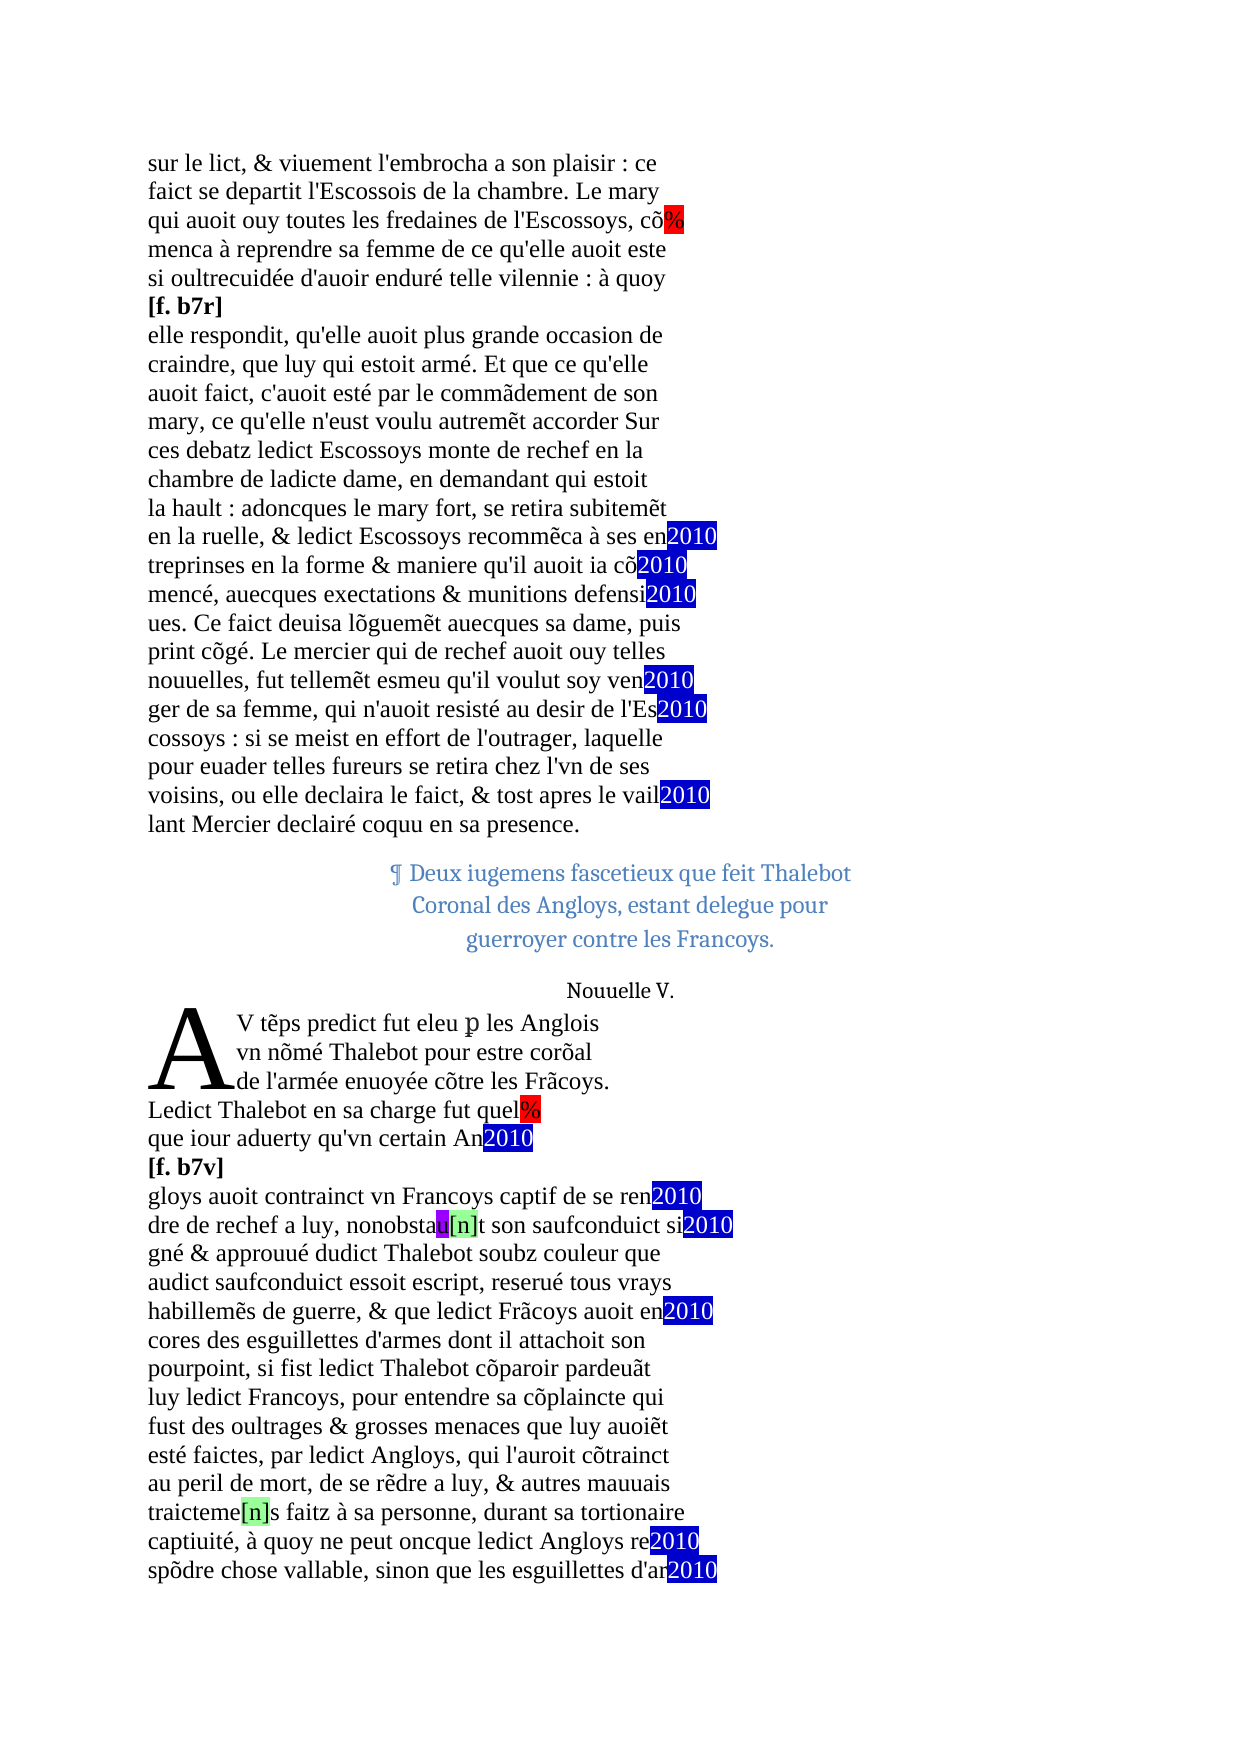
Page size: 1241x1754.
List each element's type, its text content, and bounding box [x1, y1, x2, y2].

subtitle Nouuelle V. [148, 978, 1093, 1005]
subtitle ¶ Deux iugemens fascetieux que feit Thalebot Coronal des Angloys, estant delegue pour guerroyer contre les Francoys. [148, 858, 1093, 953]
text AV tẽps predict fut eleu ꝑ les Anglois vn nõmé Thalebot pour estre corõal de l'armée enuoyée cõtre les Frãcoys. Ledict Thalebot en sa charge fut quel% que iour aduerty qu'vn certain An2010 [f. b7v] gloys auoit contrainct vn Francoys captif de se ren2010 dre de rechef a luy, nonobstau[n]t son saufconduict si2010 gné & approuué dudict Thalebot soubz couleur que audict saufconduict essoit escript, reserué tous vrays habillemẽs de guerre, & que ledict Frãcoys auoit en2010 cores des esguillettes d'armes dont il attachoit son pourpoint, si fist ledict Thalebot cõparoir pardeuãt luy ledict Francoys, pour entendre sa cõplaincte qui fust des oultrages & grosses menaces que luy auoiẽt esté faictes, par ledict Angloys, qui l'auroit cõtrainct au peril de mort, de se rẽdre a luy, & autres mauuais traicteme[n]s faitz à sa personne, durant sa tortionaire captiuité, à quoy ne peut oncque ledict Angloys re2010 spõdre chose vallable, sinon que les esguillettes d'ar2010 [148, 1008, 1093, 1583]
text sur le lict, & viuement l'embrocha a son plaisir : ce faict se departit l'Escossois de la chambre. Le mary qui auoit ouy toutes les fredaines de l'Escossoys, cõ% menca à reprendre sa femme de ce qu'elle auoit este si oultrecuidée d'auoir enduré telle vilennie : à quoy [f. b7r] elle respondit, qu'elle auoit plus grande occasion de craindre, que luy qui estoit armé. Et que ce qu'elle auoit faict, c'auoit esté par le commãdement de son mary, ce qu'elle n'eust voulu autremẽt accorder Sur ces debatz ledict Escossoys monte de rechef en la chambre de ladicte dame, en demandant qui estoit la hault : adoncques le mary fort, se retira subitemẽt en la ruelle, & ledict Escossoys recommẽca à ses en2010 treprinses en la forme & maniere qu'il auoit ia cõ2010 mencé, auecques exectations & munitions defensi2010 ues. Ce faict deuisa lõguemẽt auecques sa dame, puis print cõgé. Le mercier qui de rechef auoit ouy telles nouuelles, fut tellemẽt esmeu qu'il voulut soy ven2010 ger de sa femme, qui n'auoit resisté au desir de l'Es2010 cossoys : si se meist en effort de l'outrager, laquelle pour euader telles fureurs se retira chez l'vn de ses voisins, ou elle declaira le faict, & tost apres le vail2010 lant Mercier declairé coquu en sa presence. [148, 148, 1093, 838]
